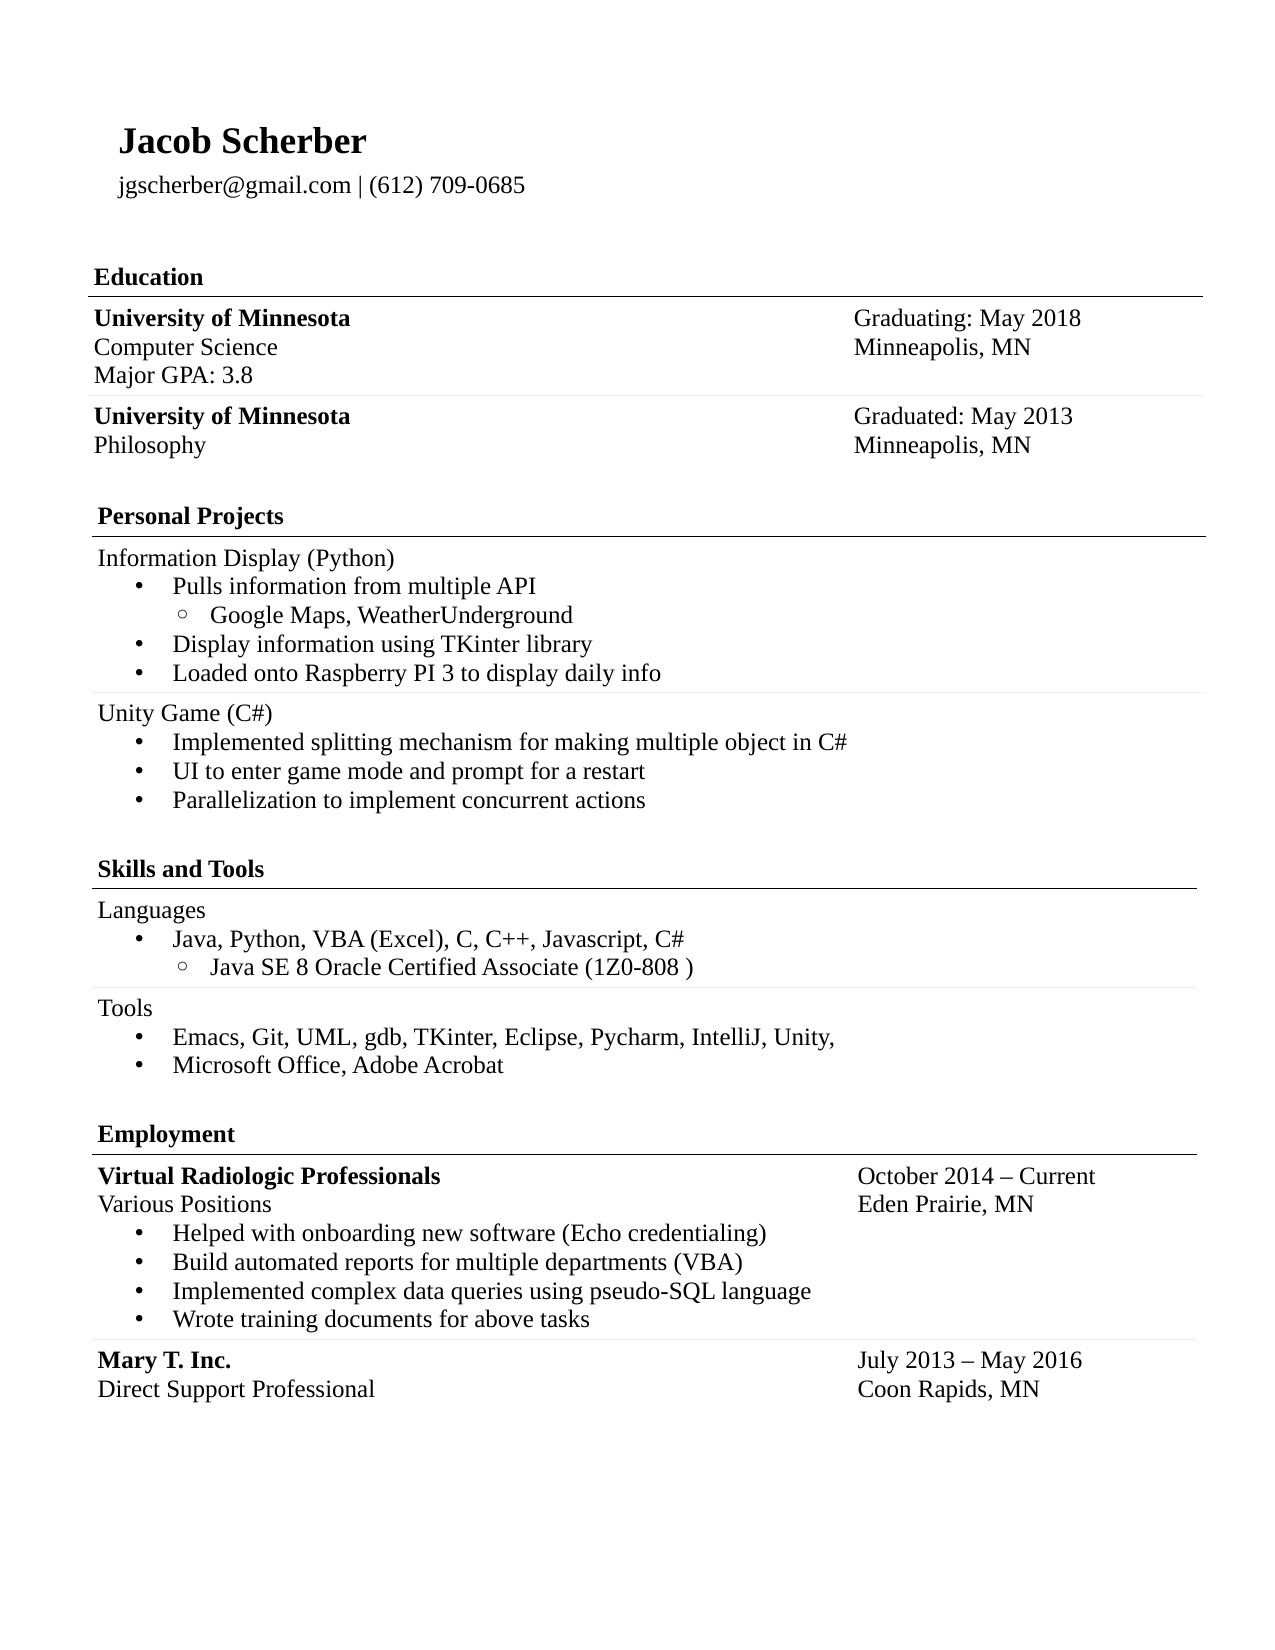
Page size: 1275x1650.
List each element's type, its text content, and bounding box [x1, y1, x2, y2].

table_cell July 2013 – May 2016 Coon Rapids, MN [852, 1340, 1197, 1408]
table_cell Unity Game (C#) Implemented splitting mechanism for making multiple object in C# UI to enter game mode and prompt for a restart Parallelization to implement concurrent actions [92, 693, 1206, 819]
table_header [852, 1114, 1197, 1154]
table_cell Virtual Radiologic Professionals Various Positions Helped with onboarding new software (Echo credentialing) Build automated reports for multiple departments (VBA) Implemented complex data queries using pseudo-SQL language Wrote training documents for above tasks [92, 1155, 852, 1339]
table_cell October 2014 – Current Eden Prairie, MN [852, 1155, 1197, 1339]
table_cell Information Display (Python) Pulls information from multiple API Google Maps, WeatherUnderground Display information using TKinter library Loaded onto Raspberry PI 3 to display daily info [92, 537, 1206, 692]
table_header Employment [92, 1114, 852, 1154]
table_cell University of Minnesota Computer Science Major GPA: 3.8 [88, 297, 369, 395]
table_cell Graduating: May 2018 Minneapolis, MN [848, 297, 1203, 395]
table_cell University of Minnesota Philosophy [88, 396, 848, 467]
table_header Skills and Tools [92, 848, 852, 888]
table_cell Languages Java, Python, VBA (Excel), C, C++, Javascript, C# Java SE 8 Oracle Certified Associate (1Z0-808 ) [92, 889, 852, 987]
table_cell [852, 988, 1197, 1085]
text Jacob Scherber [118, 118, 1157, 161]
table_header [852, 848, 1197, 888]
table_header Personal Projects [92, 496, 1206, 536]
table_cell [852, 889, 1197, 987]
table_cell Tools Emacs, Git, UML, gdb, TKinter, Eclipse, Pycharm, IntelliJ, Unity, Microsoft Office, Adobe Acrobat [92, 988, 852, 1085]
table_cell Graduated: May 2013 Minneapolis, MN [848, 396, 1203, 467]
text jgscherber@gmail.com | (612) 709-0685 [118, 170, 1157, 198]
table_header [848, 256, 1203, 296]
table_cell Mary T. Inc. Direct Support Professional [92, 1340, 852, 1408]
table_header Education [88, 256, 848, 296]
table_cell [369, 297, 848, 395]
